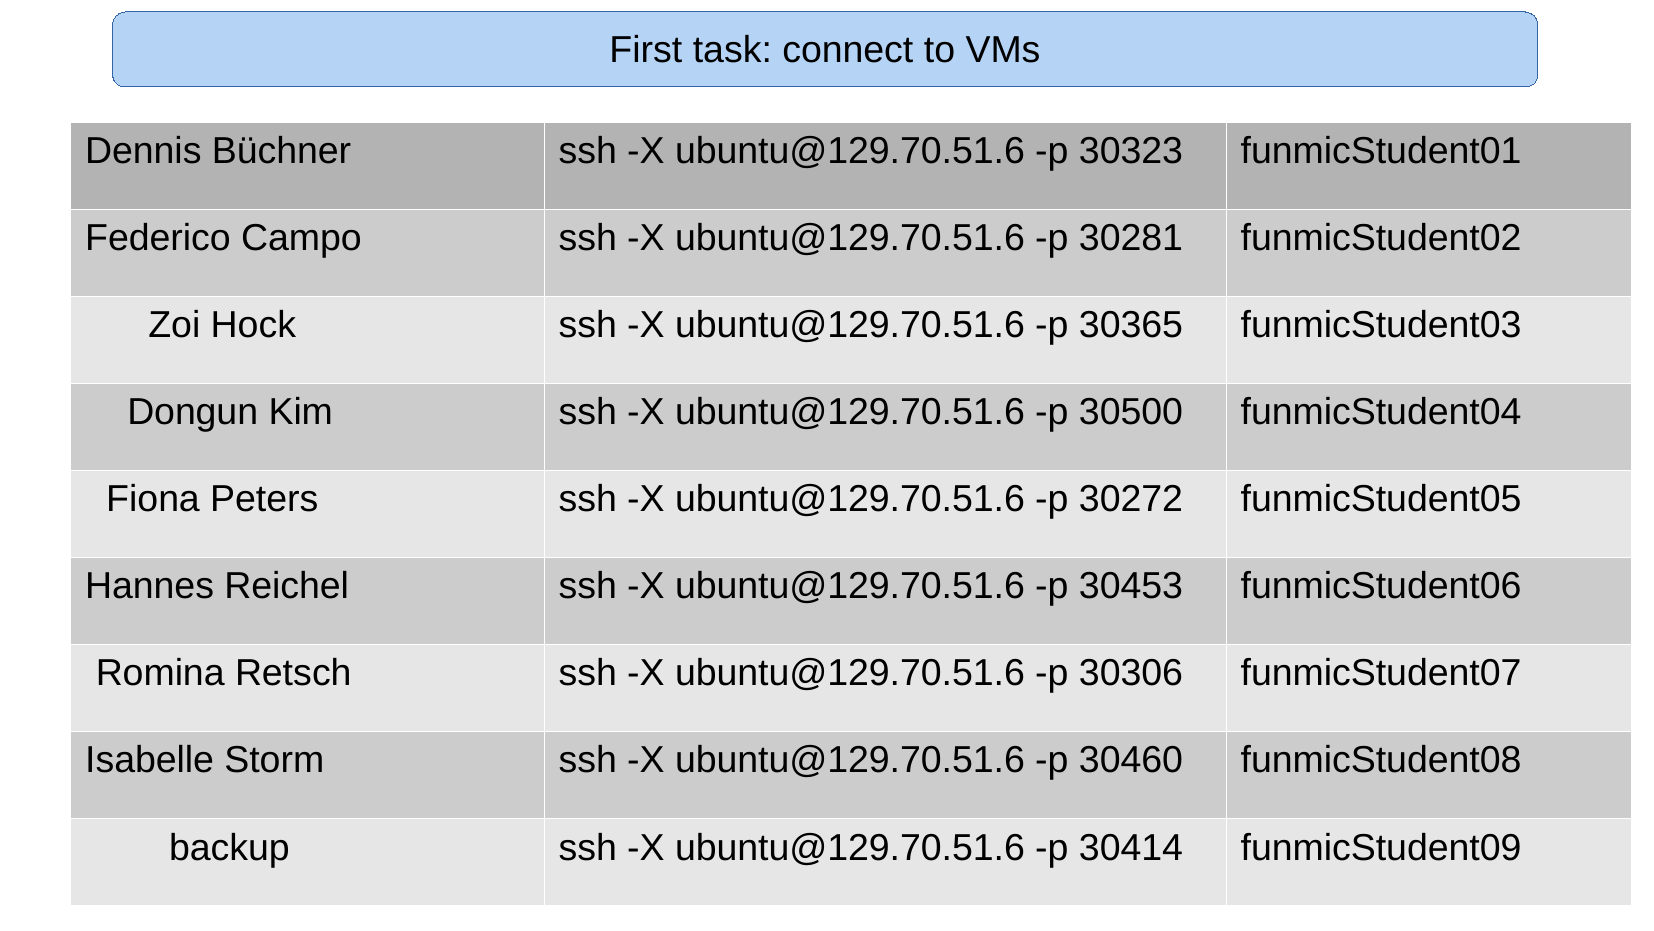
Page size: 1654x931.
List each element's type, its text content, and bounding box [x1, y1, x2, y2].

table_cell funmicStudent07 [1227, 645, 1631, 731]
table_cell Romina Retsch [71, 645, 544, 731]
table_cell funmicStudent08 [1227, 732, 1631, 818]
table_cell ssh -X ubuntu@129.70.51.6 -p 30306 [545, 645, 1226, 731]
table_cell Fiona Peters [71, 471, 544, 557]
table_cell funmicStudent04 [1227, 384, 1631, 470]
table_header Dennis Büchner [71, 123, 544, 209]
table_cell ssh -X ubuntu@129.70.51.6 -p 30365 [545, 297, 1226, 383]
table_cell Hannes Reichel [71, 558, 544, 644]
table_header funmicStudent01 [1227, 123, 1631, 209]
table_cell funmicStudent06 [1227, 558, 1631, 644]
table_cell ssh -X ubuntu@129.70.51.6 -p 30453 [545, 558, 1226, 644]
table_cell ssh -X ubuntu@129.70.51.6 -p 30272 [545, 471, 1226, 557]
table_cell ssh -X ubuntu@129.70.51.6 -p 30414 [545, 819, 1226, 905]
table_cell ssh -X ubuntu@129.70.51.6 -p 30500 [545, 384, 1226, 470]
table_cell Dongun Kim [71, 384, 544, 470]
table_cell ssh -X ubuntu@129.70.51.6 -p 30460 [545, 732, 1226, 818]
table_cell ssh -X ubuntu@129.70.51.6 -p 30281 [545, 210, 1226, 296]
table_cell Federico Campo [71, 210, 544, 296]
text_box First task: connect to VMs [112, 11, 1538, 87]
table_cell funmicStudent09 [1227, 819, 1631, 905]
table_cell Isabelle Storm [71, 732, 544, 818]
table_cell funmicStudent05 [1227, 471, 1631, 557]
table_cell Zoi Hock [71, 297, 544, 383]
table_cell funmicStudent03 [1227, 297, 1631, 383]
table_header ssh -X ubuntu@129.70.51.6 -p 30323 [545, 123, 1226, 209]
table_cell backup [71, 819, 544, 905]
table_cell funmicStudent02 [1227, 210, 1631, 296]
